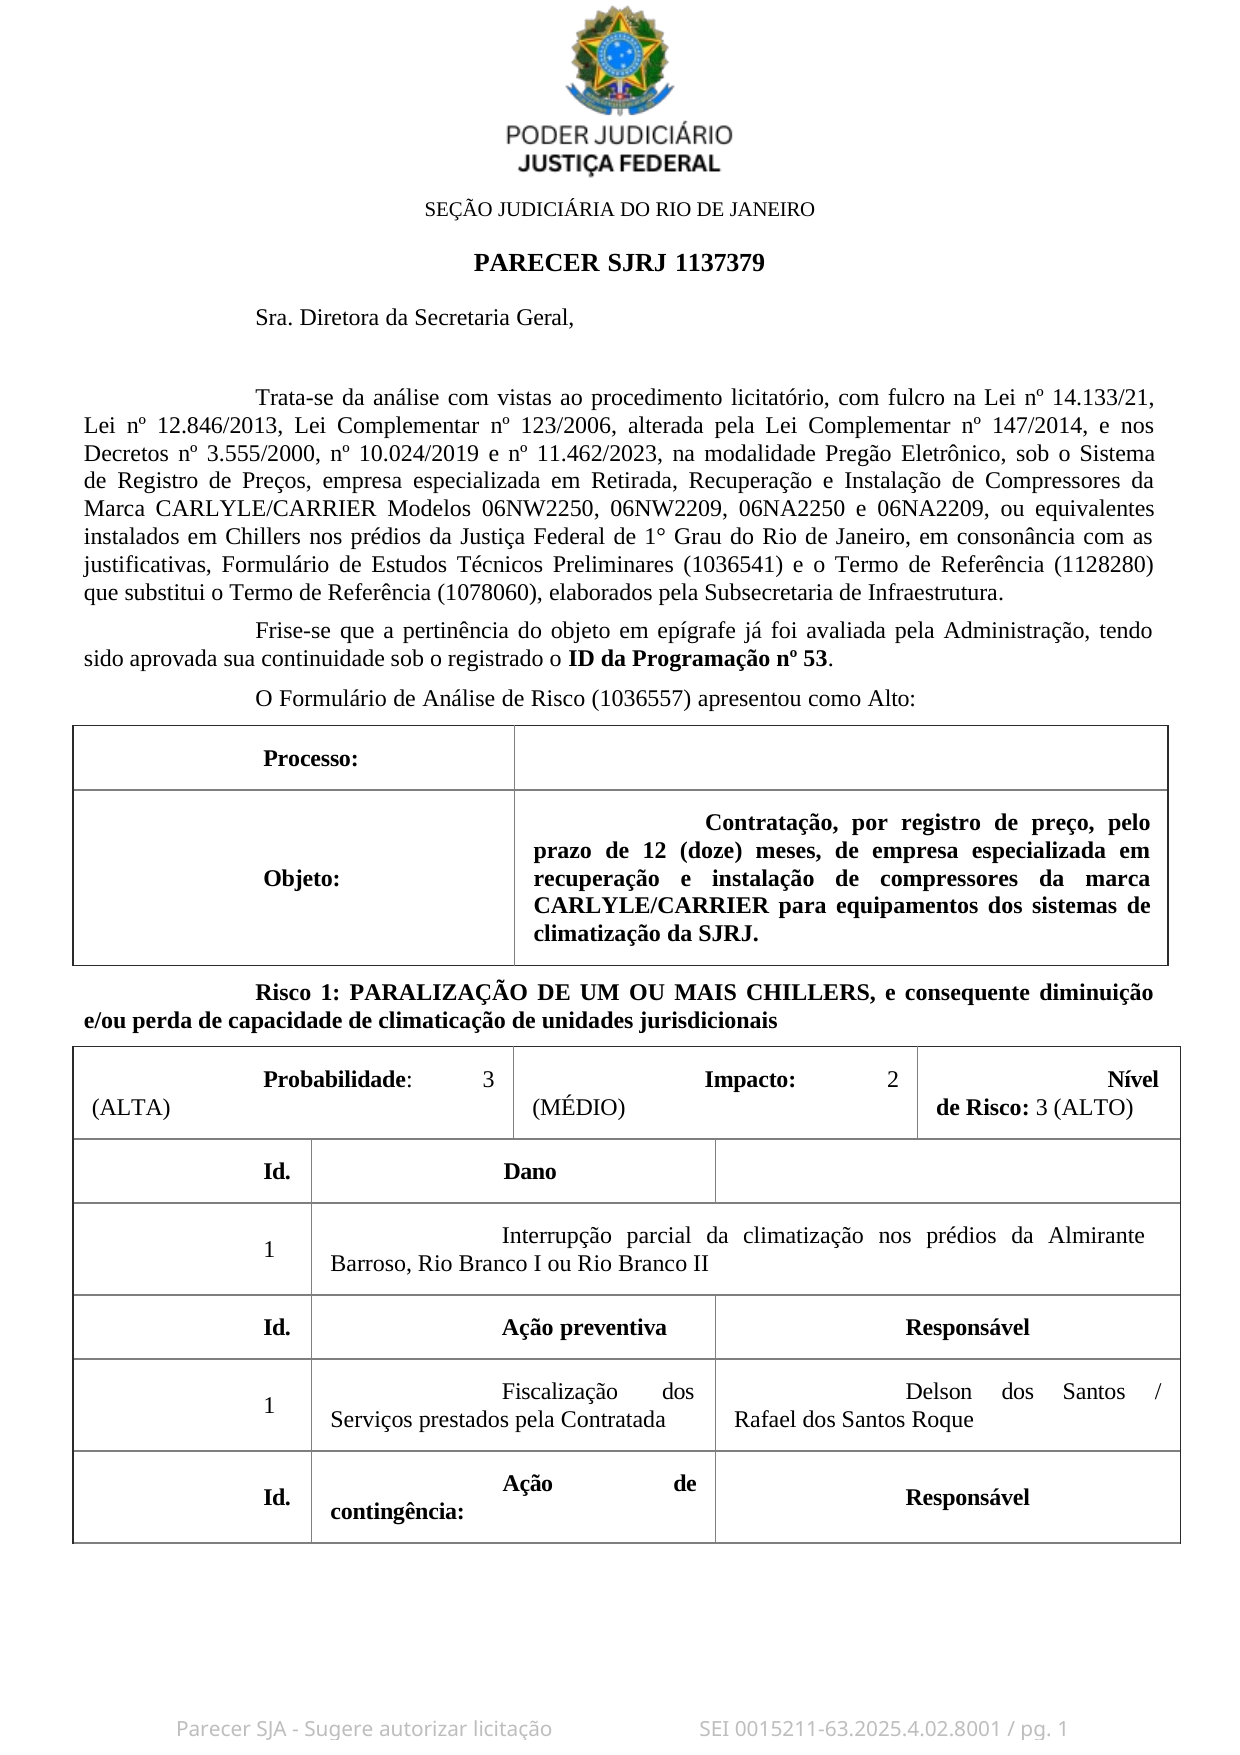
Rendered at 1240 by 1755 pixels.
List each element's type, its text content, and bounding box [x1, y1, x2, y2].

table_cell Id. [74, 1452, 311, 1542]
table_cell de [650, 1452, 700, 1542]
table_cell Dano [312, 1140, 715, 1202]
table_cell Id. [74, 1140, 311, 1202]
table_cell Ação [498, 1452, 650, 1542]
table_header (MÉDIO) [514, 1047, 650, 1138]
text O Formulário de Análise de Risco (1036557) apresentou como Alto: [255, 684, 1181, 712]
table_header Probabilidade: (ALTA) [74, 1047, 476, 1138]
table_header Processo: [74, 726, 514, 789]
table_cell Contratação, por registro de preço, pelo prazo de 12 (doze) meses, de empresa especializada em recuperação e instalação de compressores da marca CARLYLE/CARRIER para equipamentos dos sistemas de climatização da SJRJ. [515, 791, 1167, 965]
table_cell [700, 1452, 715, 1542]
text PARECER SJRJ 1137379 [59, 247, 1179, 277]
table_cell [476, 1452, 498, 1542]
table_cell 1 [74, 1360, 311, 1450]
text SEÇÃO JUDICIÁRIA DO RIO DE JANEIRO [59, 197, 1181, 221]
table_cell contingência: [312, 1452, 476, 1542]
table_cell Interrupção parcial da climatização nos prédios da Almirante Barroso, Rio Branco I ou Rio Branco II [312, 1204, 1180, 1294]
table_header Impacto: 2 [700, 1047, 917, 1138]
text Trata-se da análise com vistas ao procedimento licitatório, com fulcro na Lei nº 14.133/21, Lei nº 12.846/2013, Lei Complementar nº 123/2006, alterada pela Lei Complementar nº 147/2014, e nos Decretos nº 3.555/2000, nº 10.024/2019 e nº 11.462/2023, na modalidade Pregão Eletrônico, sob o Sistema de Registro de Preços, empresa especializada em Retirada, Recuperação e Instalação de Compressores da Marca CARLYLE/CARRIER Modelos 06NW2250, 06NW2209, 06NA2250 e 06NA2209, ou equivalentes instalados em Chillers nos prédios da Justiça Federal de 1° Grau do Rio de Janeiro, em consonância com as justificativas, Formulário de Estudos Técnicos Preliminares (1036541) e o Termo de Referência (1128280) que substitui o Termo de Referência (1078060), elaborados pela Subsecretaria de Infraestrutura. [84, 383, 1156, 605]
text Frise-se que a pertinência do objeto em epígrafe já foi avaliada pela Administração, tendo sido aprovada sua continuidade sob o registrado o ID da Programação nº 53. [84, 617, 1155, 672]
table_cell Objeto: [74, 791, 514, 965]
table_cell 1 [74, 1204, 311, 1294]
table_cell Ação preventiva [312, 1296, 715, 1358]
table_header [498, 1047, 513, 1138]
table_cell Responsável [716, 1296, 1180, 1358]
table_cell Delson dos Santos / Rafael dos Santos Roque [716, 1360, 1180, 1450]
table_cell [716, 1140, 1180, 1202]
text Risco 1: PARALIZAÇÃO DE UM OU MAIS CHILLERS, e consequente diminuição e/ou perda de capacidade de climaticação de unidades jurisdicionais [84, 978, 1155, 1033]
table_header Nível de Risco: 3 (ALTO) [918, 1047, 1180, 1138]
table_cell Responsável [716, 1452, 1180, 1542]
table_header [650, 1047, 700, 1138]
text Sra. Diretora da Secretaria Geral, [255, 302, 1181, 330]
table_header [515, 726, 1167, 789]
table_cell Fiscalização dos Serviços prestados pela Contratada [312, 1360, 715, 1450]
table_cell Id. [74, 1296, 311, 1358]
table_header 3 [476, 1047, 498, 1138]
